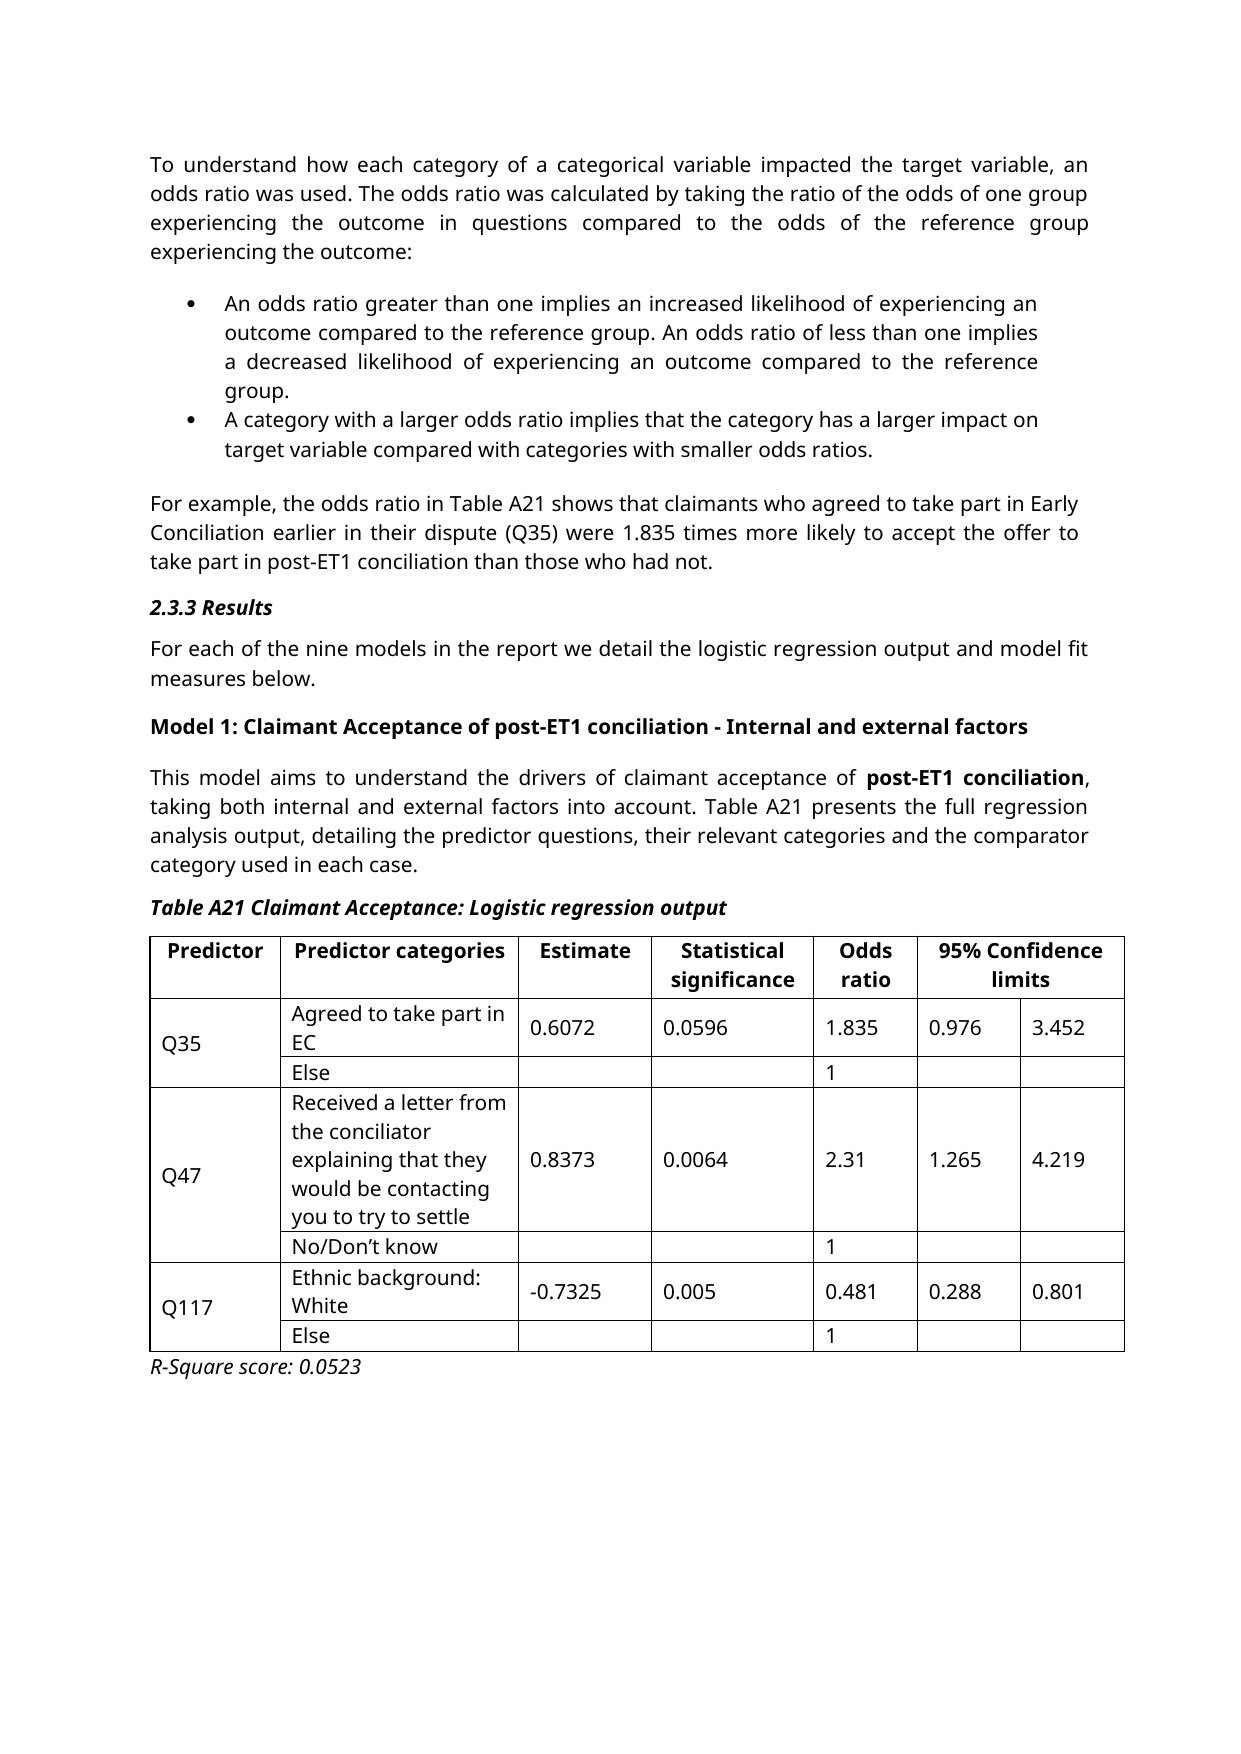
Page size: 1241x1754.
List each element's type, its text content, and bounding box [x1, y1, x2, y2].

list A category with a larger odds ratio implies that the category has a larger impact on target variable compared with categories with smaller odds ratios. [187, 405, 1039, 463]
table_cell [652, 1057, 813, 1087]
text 2.3.3 Results [150, 592, 1090, 621]
table_cell Else [281, 1321, 518, 1351]
table_cell Q35 [151, 999, 280, 1087]
table_cell 0.976 [918, 999, 1020, 1056]
table_cell 3.452 [1021, 999, 1124, 1056]
text This model aims to understand the drivers of claimant acceptance of post-ET1 conciliation, taking both internal and external factors into account. Table A21 presents the full regression analysis output, detailing the predictor questions, their relevant categories and the comparator category used in each case. [150, 763, 1090, 878]
table_cell 1.835 [814, 999, 917, 1056]
table_cell [519, 1321, 651, 1351]
table_cell [918, 1321, 1020, 1351]
table_cell [652, 1232, 813, 1262]
table_cell Else [281, 1057, 518, 1087]
table_cell Q117 [151, 1263, 280, 1351]
table_cell 1.265 [918, 1088, 1020, 1231]
table_cell Agreed to take part in EC [281, 999, 518, 1056]
table_cell 0.8373 [519, 1088, 651, 1231]
text For example, the odds ratio in Table A21 shows that claimants who agreed to take part in Early Conciliation earlier in their dispute (Q35) were 1.835 times more likely to accept the offer to take part in post-ET1 conciliation than those who had not. [150, 488, 1080, 576]
table_cell [652, 1321, 813, 1351]
list An odds ratio greater than one implies an increased likelihood of experiencing an outcome compared to the reference group. An odds ratio of less than one implies a decreased likelihood of experiencing an outcome compared to the reference group. [187, 288, 1039, 405]
table_cell 1 [814, 1321, 917, 1351]
table_cell Received a letter from the conciliator explaining that they would be contacting you to try to settle [281, 1088, 518, 1231]
text For each of the nine models in the report we detail the logistic regression output and model fit measures below. [150, 634, 1090, 693]
table_header Estimate [519, 937, 651, 998]
table_cell 0.481 [814, 1263, 917, 1320]
table_cell 1 [814, 1057, 917, 1087]
table_cell 0.0064 [652, 1088, 813, 1231]
table_header 95% Confidence limits [918, 937, 1124, 998]
text To understand how each category of a categorical variable impacted the target variable, an odds ratio was used. The odds ratio was calculated by taking the ratio of the odds of one group experiencing the outcome in questions compared to the odds of the reference group experiencing the outcome: [150, 150, 1090, 266]
table_header Predictor [151, 937, 280, 998]
table_cell 0.0596 [652, 999, 813, 1056]
table_header Predictor categories [281, 937, 518, 998]
text Model 1: Claimant Acceptance of post-ET1 conciliation - Internal and external factors [150, 711, 1090, 740]
text Table A21 Claimant Acceptance: Logistic regression output [150, 893, 1090, 922]
table_cell [918, 1057, 1020, 1087]
text R-Square score: 0.0523 [150, 1352, 1090, 1380]
table_cell 1 [814, 1232, 917, 1262]
table_cell 0.801 [1021, 1263, 1124, 1320]
table_cell 2.31 [814, 1088, 917, 1231]
table_cell 0.005 [652, 1263, 813, 1320]
table_cell Ethnic background: White [281, 1263, 518, 1320]
table_cell [519, 1232, 651, 1262]
table_cell -0.7325 [519, 1263, 651, 1320]
table_cell 0.6072 [519, 999, 651, 1056]
table_cell No/Don’t know [281, 1232, 518, 1262]
table_header Odds ratio [814, 937, 917, 998]
table_cell 0.288 [918, 1263, 1020, 1320]
table_cell [519, 1057, 651, 1087]
table_cell [1021, 1232, 1124, 1262]
table_header Statistical significance [652, 937, 813, 998]
table_cell [1021, 1057, 1124, 1087]
table_cell Q47 [151, 1088, 280, 1262]
table_cell [918, 1232, 1020, 1262]
table_cell [1021, 1321, 1124, 1351]
table_cell 4.219 [1021, 1088, 1124, 1231]
